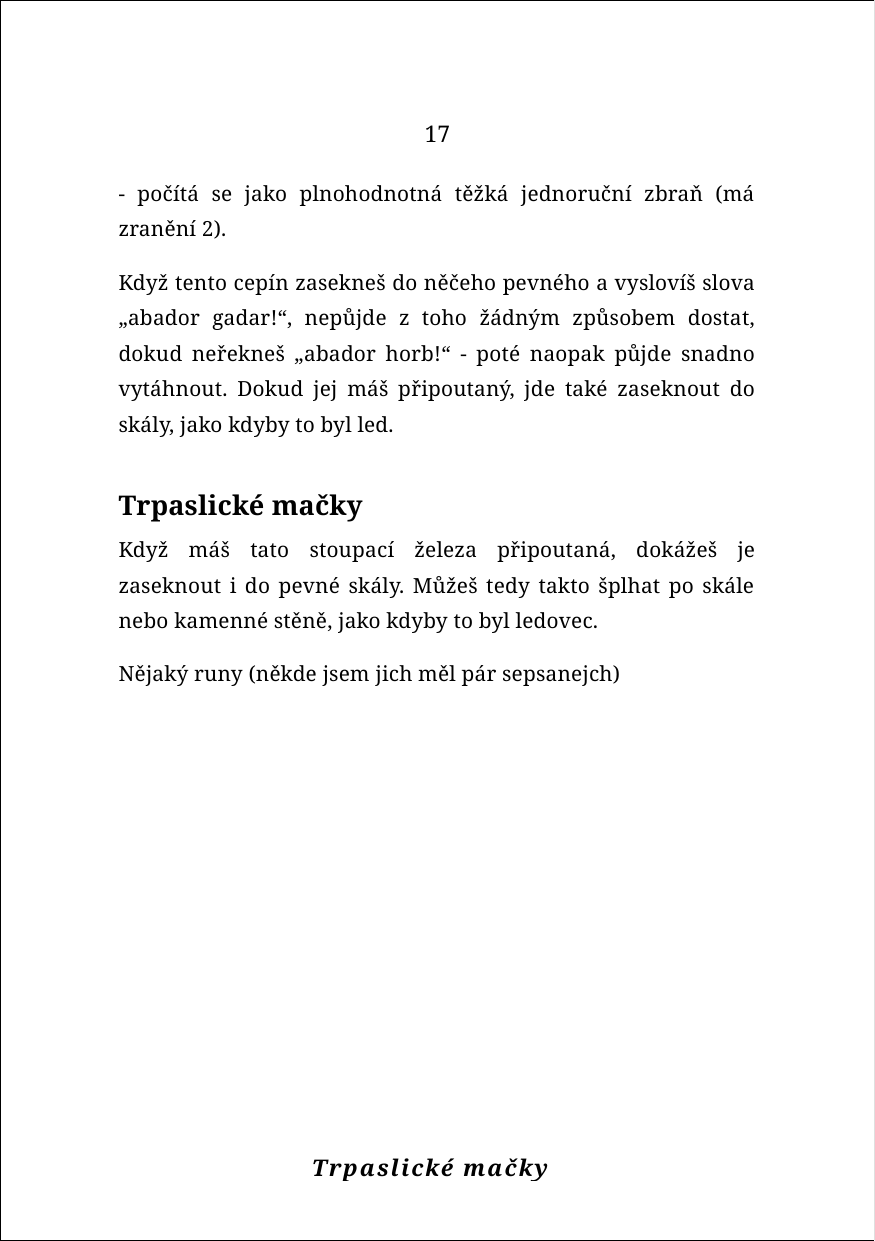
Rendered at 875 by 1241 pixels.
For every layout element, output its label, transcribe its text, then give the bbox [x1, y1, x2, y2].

subtitle Trpaslické mačky [118, 487, 756, 523]
text - počítá se jako plnohodnotná těžká jednoruční zbraň (má zranění 2). [118, 179, 756, 243]
text Nějaký runy (někde jsem jich měl pár sepsanejch) [118, 659, 756, 688]
text Když tento cepín zasekneš do něčeho pevného a vyslovíš slova „abador gadar!“, nepůjde z toho žádným způsobem dostat, dokud neřekneš „abador horb!“ - poté naopak půjde snadno vytáhnout. Dokud jej máš připoutaný, jde také zaseknout do skály, jako kdyby to byl led. [118, 268, 756, 438]
text Když máš tato stoupací železa připoutaná, dokážeš je zaseknout i do pevné skály. Můžeš tedy takto šplhat po skále nebo kamenné stěně, jako kdyby to byl ledovec. [118, 535, 756, 635]
